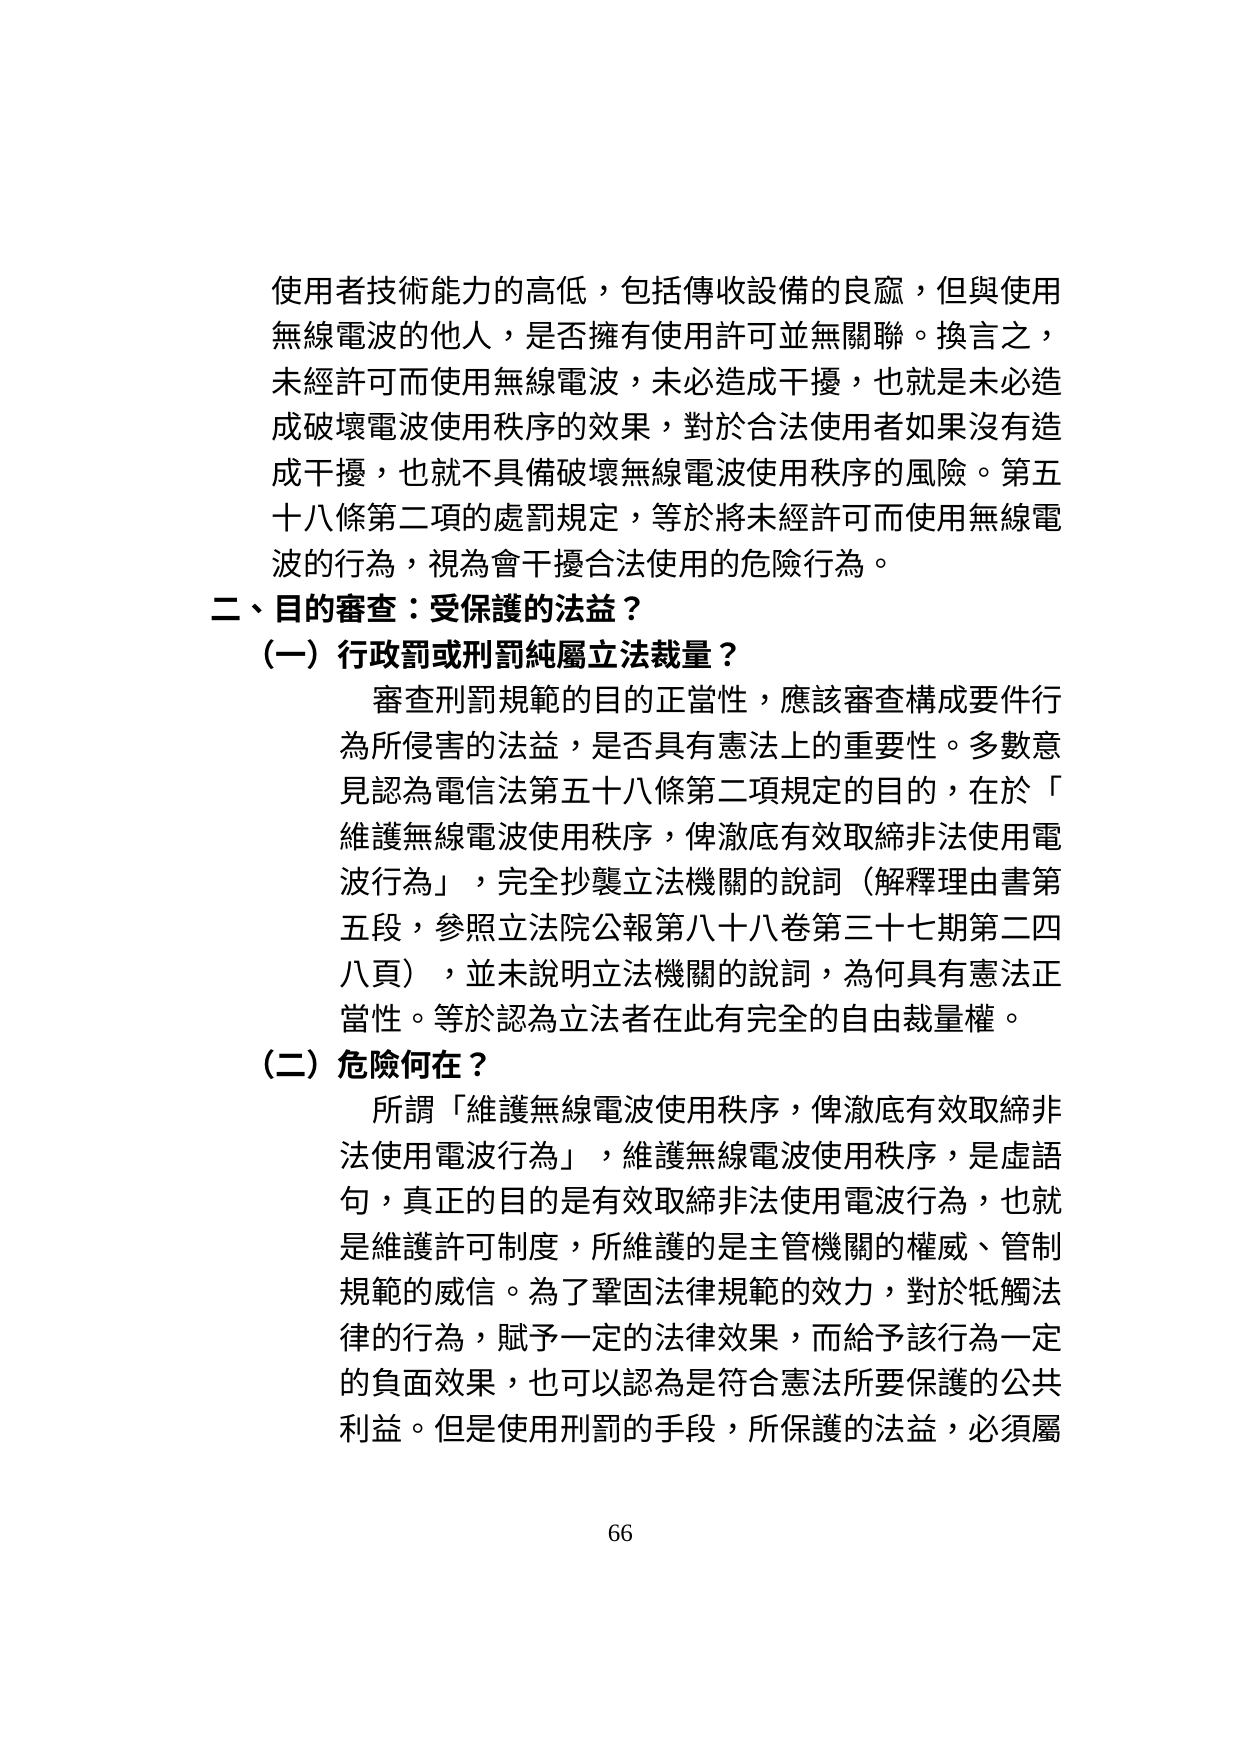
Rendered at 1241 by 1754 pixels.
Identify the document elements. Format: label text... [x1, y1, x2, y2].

text （二）危險何在？ [244, 1040, 1063, 1085]
text 使用者技術能力的高低，包括傳收設備的良窳，但與使用無線電波的他人，是否擁有使用許可並無關聯。換言之，未經許可而使用無線電波，未必造成干擾，也就是未必造成破壞電波使用秩序的效果，對於合法使用者如果沒有造成干擾，也就不具備破壞無線電波使用秩序的風險。第五十八條第二項的處罰規定，等於將未經許可而使用無線電波的行為，視為會干擾合法使用的危險行為。 [272, 266, 1063, 584]
text 二、目的審查：受保護的法益？ [210, 584, 1063, 630]
text （一）行政罰或刑罰純屬立法裁量？ [244, 630, 1063, 676]
text 所謂「維護無線電波使用秩序，俾澈底有效取締非法使用電波行為」，維護無線電波使用秩序，是虛語句，真正的目的是有效取締非法使用電波行為，也就是維護許可制度，所維護的是主管機關的權威、管制規範的威信。為了鞏固法律規範的效力，對於牴觸法律的行為，賦予一定的法律效果，而給予該行為一定的負面效果，也可以認為是符合憲法所要保護的公共利益。但是使用刑罰的手段，所保護的法益，必須屬 [339, 1085, 1063, 1449]
text 審查刑罰規範的目的正當性，應該審查構成要件行為所侵害的法益，是否具有憲法上的重要性。多數意見認為電信法第五十八條第二項規定的目的，在於「維護無線電波使用秩序，俾澈底有效取締非法使用電波行為」，完全抄襲立法機關的說詞（解釋理由書第五段，參照立法院公報第八十八卷第三十七期第二四八頁），並未說明立法機關的說詞，為何具有憲法正當性。等於認為立法者在此有完全的自由裁量權。 [339, 676, 1063, 1040]
